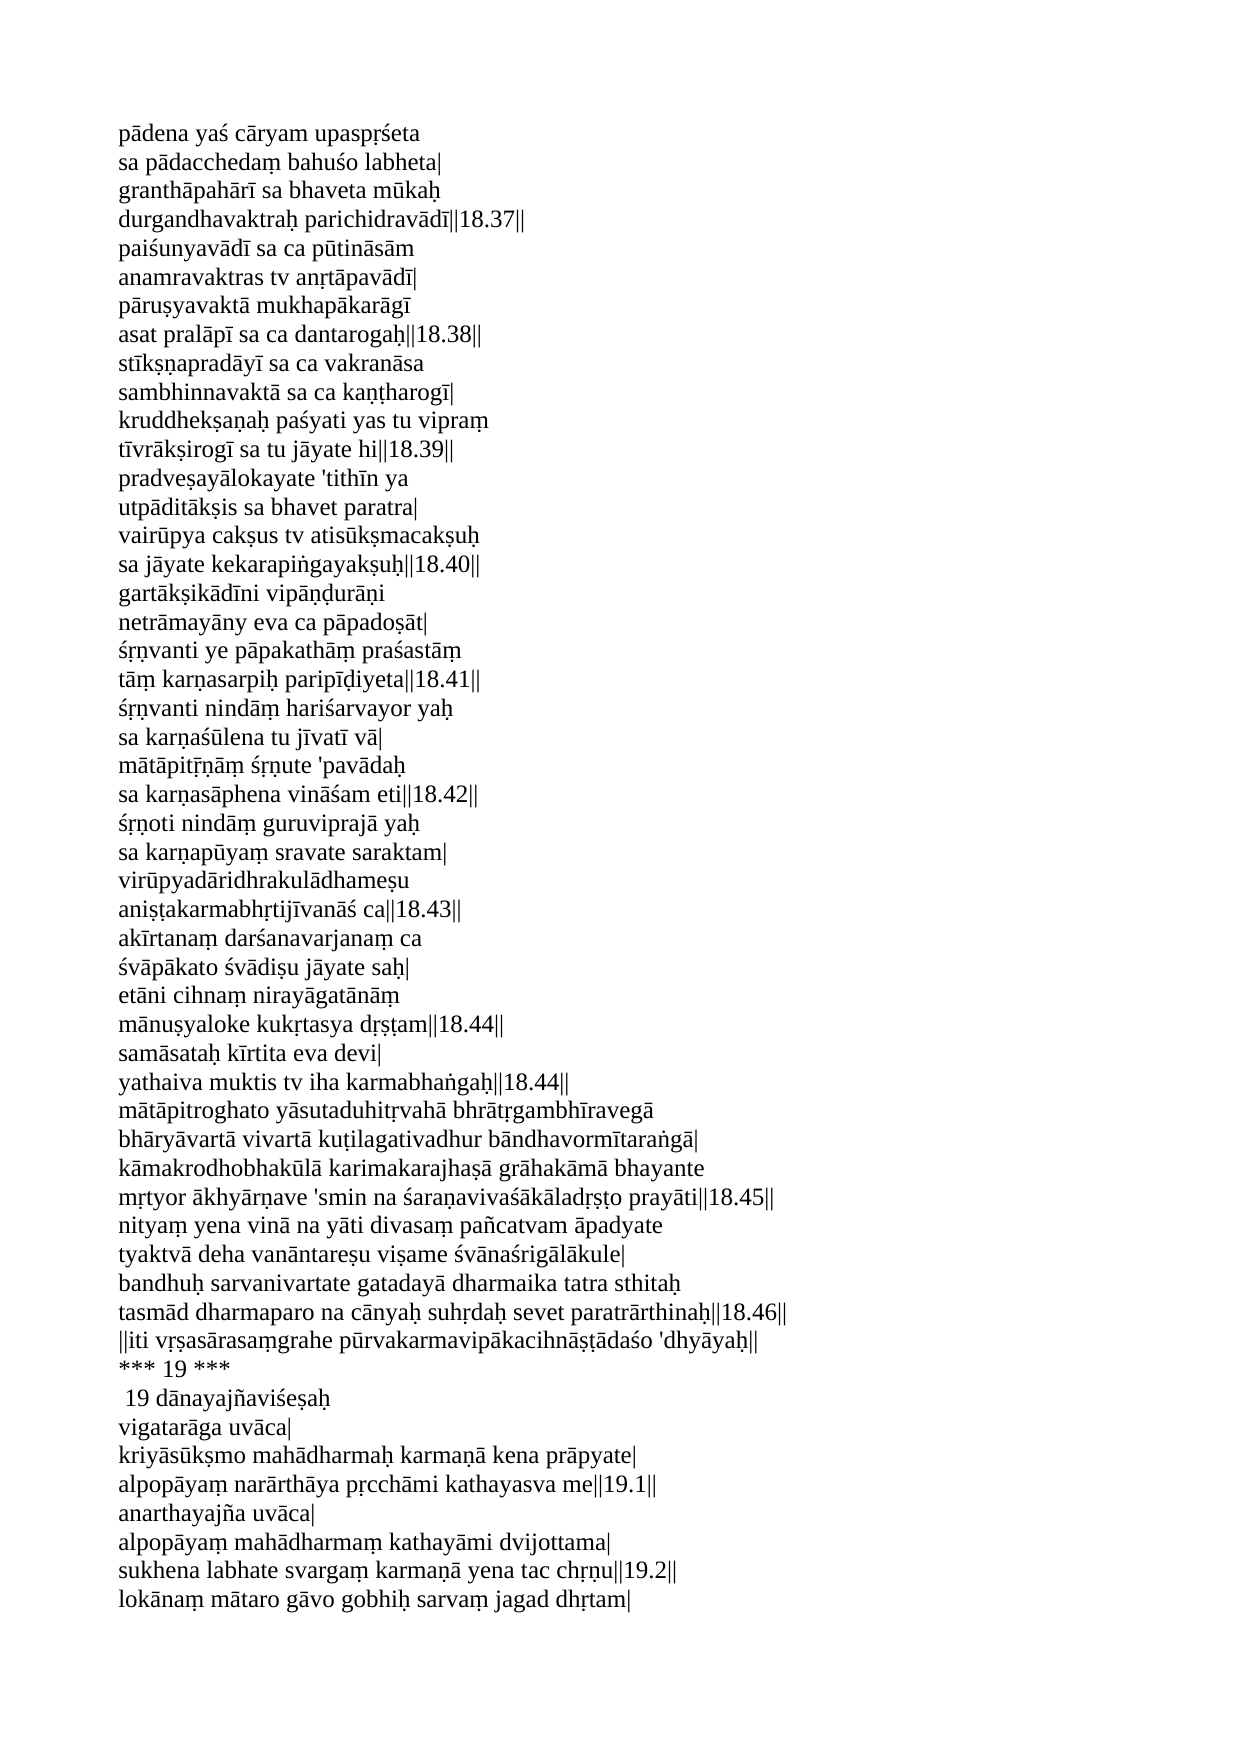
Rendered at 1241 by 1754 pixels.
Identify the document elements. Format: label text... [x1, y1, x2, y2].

text samāsataḥ kīrtita eva devi| [118, 1038, 1122, 1067]
text alpopāyaṃ mahādharmaṃ kathayāmi dvijottama| [118, 1527, 1122, 1556]
text mṛtyor ākhyārṇave 'smin na śaraṇavivaśākāladṛṣṭo prayāti||18.45|| [118, 1182, 1122, 1211]
text śṛṇvanti nindāṃ hariśarvayor yaḥ [118, 693, 1122, 722]
text śvāpākato śvādiṣu jāyate saḥ| [118, 952, 1122, 981]
text śṛṇvanti ye pāpakathāṃ praśastāṃ [118, 636, 1122, 664]
text vigatarāga uvāca| [118, 1412, 1122, 1441]
text śṛṇoti nindāṃ guruviprajā yaḥ [118, 808, 1122, 837]
text etāni cihnaṃ nirayāgatānāṃ [118, 981, 1122, 1009]
text vairūpya cakṣus tv atisūkṣmacakṣuḥ [118, 521, 1122, 549]
text virūpyadāridhrakulādhameṣu [118, 866, 1122, 894]
text gartākṣikādīni vipāṇḍurāṇi [118, 578, 1122, 607]
text pāruṣyavaktā mukhapākarāgī [118, 291, 1122, 319]
text sa karṇasāphena vināśam eti||18.42|| [118, 779, 1122, 808]
text tyaktvā deha vanāntareṣu viṣame śvānaśrigālākule| [118, 1239, 1122, 1268]
text durgandhavaktraḥ parichidravādī||18.37|| [118, 204, 1122, 233]
text mānuṣyaloke kukṛtasya dṛṣṭam||18.44|| [118, 1009, 1122, 1038]
text utpāditākṣis sa bhavet paratra| [118, 492, 1122, 521]
text netrāmayāny eva ca pāpadoṣāt| [118, 607, 1122, 636]
text anarthayajña uvāca| [118, 1498, 1122, 1527]
text akīrtanaṃ darśanavarjanaṃ ca [118, 923, 1122, 952]
text kruddhekṣaṇaḥ paśyati yas tu vipraṃ [118, 406, 1122, 434]
text paiśunyavādī sa ca pūtināsām [118, 233, 1122, 262]
text tasmād dharmaparo na cānyaḥ suhṛdaḥ sevet paratrārthinaḥ||18.46|| [118, 1297, 1122, 1326]
text alpopāyaṃ narārthāya pṛcchāmi kathayasva me||19.1|| [118, 1469, 1122, 1498]
text lokānaṃ mātaro gāvo gobhiḥ sarvaṃ jagad dhṛtam| [118, 1584, 1122, 1613]
text anamravaktras tv anṛtāpavādī| [118, 262, 1122, 291]
text nityaṃ yena vinā na yāti divasaṃ pañcatvam āpadyate [118, 1211, 1122, 1239]
text yathaiva muktis tv iha karmabhaṅgaḥ||18.44|| [118, 1067, 1122, 1096]
text kāmakrodhobhakūlā karimakarajhaṣā grāhakāmā bhayante [118, 1153, 1122, 1182]
text sambhinnavaktā sa ca kaṇṭharogī| [118, 377, 1122, 406]
text tīvrākṣirogī sa tu jāyate hi||18.39|| [118, 434, 1122, 463]
text *** 19 *** [118, 1354, 1122, 1383]
text kriyāsūkṣmo mahādharmaḥ karmaṇā kena prāpyate| [118, 1441, 1122, 1469]
text sukhena labhate svargaṃ karmaṇā yena tac chṛṇu||19.2|| [118, 1556, 1122, 1584]
text mātāpitṝṇāṃ śṛṇute 'pavādaḥ [118, 751, 1122, 779]
text sa pādacchedaṃ bahuśo labheta| [118, 147, 1122, 176]
text stīkṣṇapradāyī sa ca vakranāsa [118, 348, 1122, 377]
text mātāpitroghato yāsutaduhitṛvahā bhrātṛgambhīravegā [118, 1096, 1122, 1124]
text granthāpahārī sa bhaveta mūkaḥ [118, 176, 1122, 204]
text bandhuḥ sarvanivartate gatadayā dharmaika tatra sthitaḥ [118, 1268, 1122, 1297]
text tāṃ karṇasarpiḥ paripīḍiyeta||18.41|| [118, 664, 1122, 693]
text pādena yaś cāryam upaspṛśeta [118, 118, 1122, 147]
text ||iti vṛṣasārasaṃgrahe pūrvakarmavipākacihnāṣṭādaśo 'dhyāyaḥ|| [118, 1326, 1122, 1354]
text 19 dānayajñaviśeṣaḥ [118, 1383, 1122, 1412]
text bhāryāvartā vivartā kuṭilagativadhur bāndhavormītaraṅgā| [118, 1124, 1122, 1153]
text sa karṇapūyaṃ sravate saraktam| [118, 837, 1122, 866]
text asat pralāpī sa ca dantarogaḥ||18.38|| [118, 319, 1122, 348]
text aniṣṭakarmabhṛtijīvanāś ca||18.43|| [118, 894, 1122, 923]
text sa jāyate kekarapiṅgayakṣuḥ||18.40|| [118, 549, 1122, 578]
text sa karṇaśūlena tu jīvatī vā| [118, 722, 1122, 751]
text pradveṣayālokayate 'tithīn ya [118, 463, 1122, 492]
